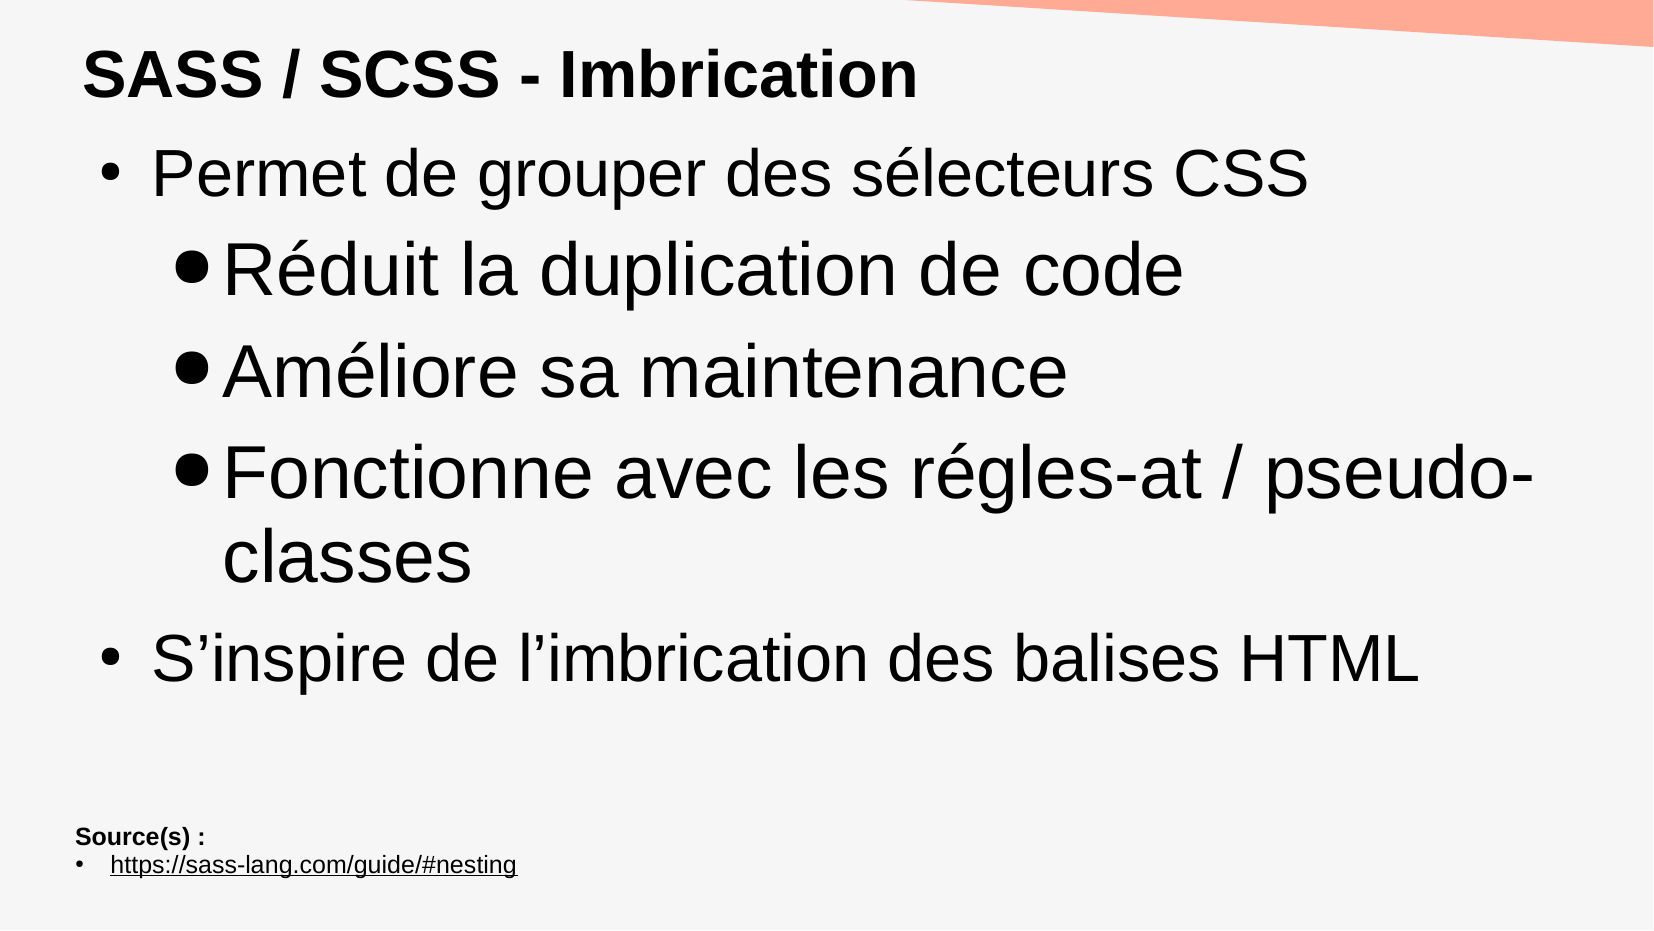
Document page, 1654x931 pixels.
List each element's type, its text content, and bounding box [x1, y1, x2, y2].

list Permet de grouper des sélecteurs CSS Réduit la duplication de code Améliore sa maintenance Fonctionne avec les régles-at / pseudo-classes S’inspire de l’imbrication des balises HTML [80, 135, 1620, 816]
title SASS / SCSS - Imbrication [82, 37, 1571, 114]
text_box Source(s) : https://sass-lang.com/guide/#nesting [60, 815, 1546, 929]
text_box [905, 0, 1654, 48]
